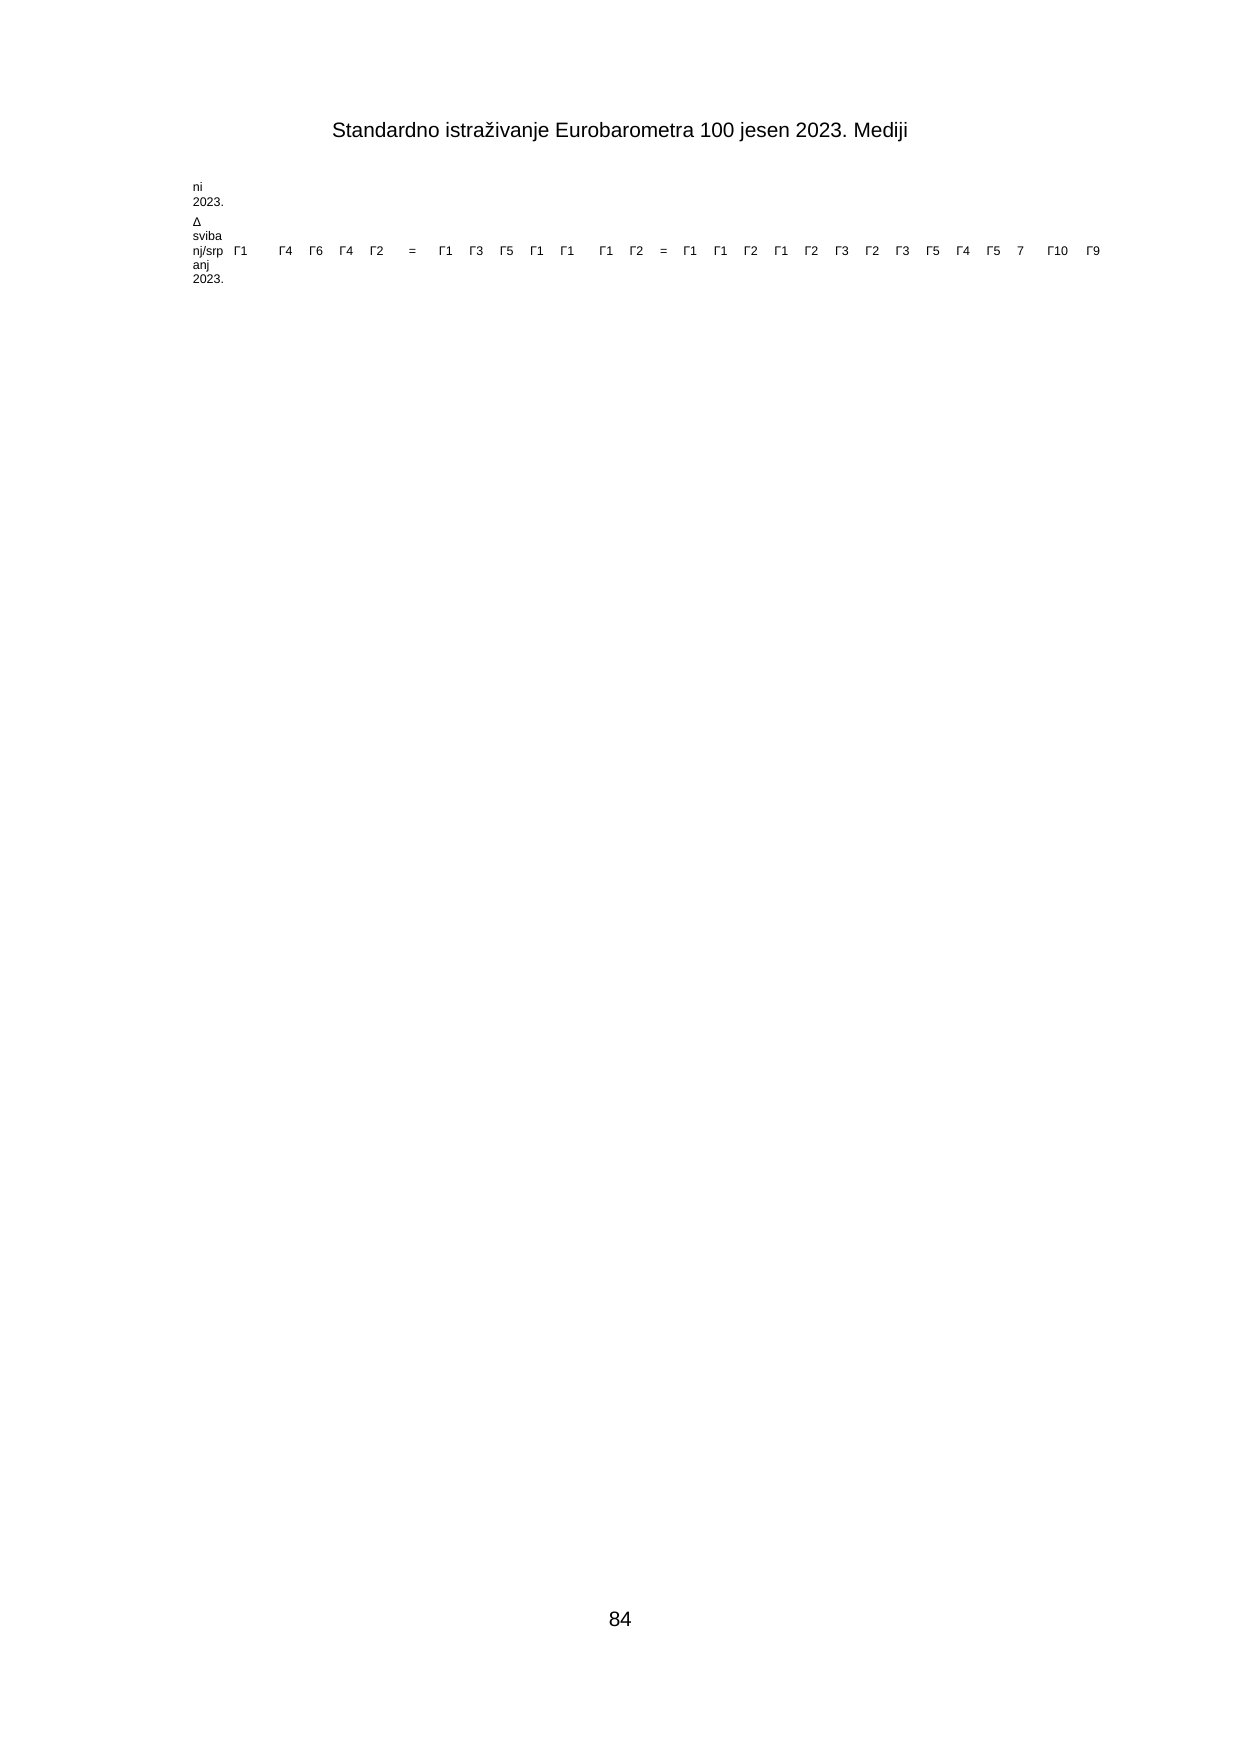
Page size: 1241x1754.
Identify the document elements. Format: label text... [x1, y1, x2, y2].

table_cell [306, 177, 336, 212]
table_cell = [406, 212, 436, 289]
table_cell 7 [1014, 212, 1044, 289]
table_cell [711, 177, 741, 212]
table_cell [466, 177, 497, 212]
table_cell [771, 177, 801, 212]
table_cell Γ10 [1044, 212, 1083, 289]
table_cell Γ1 [680, 212, 711, 289]
table_cell [436, 177, 466, 212]
table_cell [367, 177, 406, 212]
table_cell Γ1 [436, 212, 466, 289]
table_cell Γ4 [276, 212, 306, 289]
table_cell [741, 177, 771, 212]
table_cell Γ1 [527, 212, 557, 289]
table_cell Γ4 [953, 212, 983, 289]
table_cell Γ5 [984, 212, 1014, 289]
table_cell Γ1 [711, 212, 741, 289]
table_cell Δ svibanj/srpanj 2023. [190, 212, 231, 289]
table_cell Γ2 [862, 212, 892, 289]
table_cell [893, 177, 923, 212]
table_cell [1044, 177, 1083, 212]
table_cell [1083, 177, 1122, 212]
table_cell Γ1 [771, 212, 801, 289]
table_cell [596, 177, 626, 212]
table_cell Γ2 [367, 212, 406, 289]
table_cell [832, 177, 862, 212]
table_cell [657, 177, 680, 212]
table_cell [336, 177, 367, 212]
table_cell [118, 177, 190, 289]
table_cell [497, 177, 527, 212]
table_cell Γ1 [557, 212, 596, 289]
table_cell [626, 177, 657, 212]
table_cell [276, 177, 306, 212]
table_cell [953, 177, 983, 212]
table_cell Γ3 [466, 212, 497, 289]
table_cell Γ6 [306, 212, 336, 289]
table_cell [984, 177, 1014, 212]
table_cell Γ3 [893, 212, 923, 289]
table_cell [406, 177, 436, 212]
table_cell Γ9 [1083, 212, 1122, 289]
table_cell Γ3 [832, 212, 862, 289]
table_cell [801, 177, 832, 212]
table_cell Γ5 [923, 212, 953, 289]
table_cell Γ2 [741, 212, 771, 289]
table_cell Γ2 [801, 212, 832, 289]
table_cell [862, 177, 892, 212]
table_cell Γ5 [497, 212, 527, 289]
table_cell Γ1 [596, 212, 626, 289]
table_cell ni 2023. [190, 177, 231, 212]
table_cell Γ4 [336, 212, 367, 289]
table_cell [231, 177, 276, 212]
table_cell = [657, 212, 680, 289]
table_cell [527, 177, 557, 212]
table_cell Γ1 [231, 212, 276, 289]
table_cell [680, 177, 711, 212]
table_cell [1014, 177, 1044, 212]
table_cell Γ2 [626, 212, 657, 289]
table_cell [923, 177, 953, 212]
table_cell [557, 177, 596, 212]
